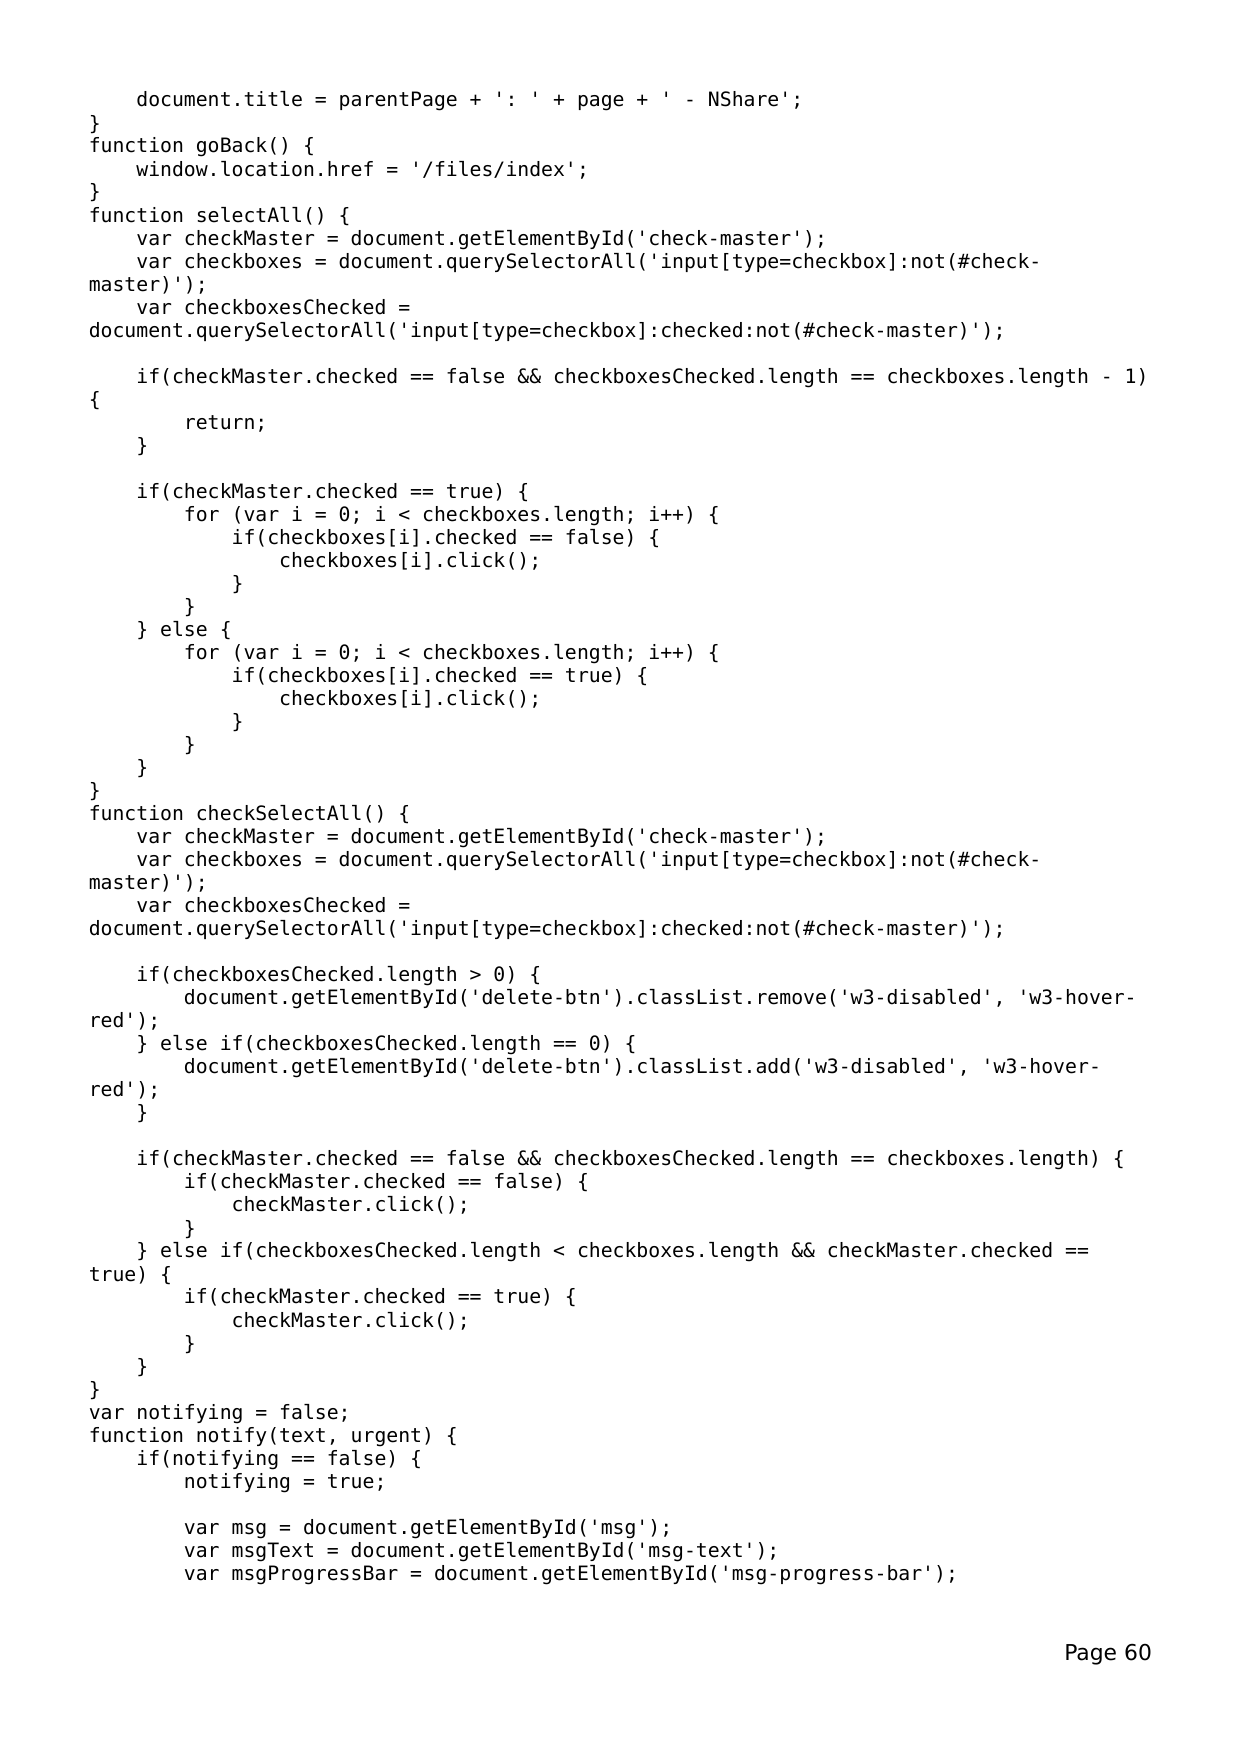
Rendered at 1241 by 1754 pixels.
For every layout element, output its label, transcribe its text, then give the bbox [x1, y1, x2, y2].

text } [88, 434, 1152, 457]
text } else if(checkboxesChecked.length < checkboxes.length && checkMaster.checked == true) { [88, 1239, 1152, 1286]
text function notify(text, urgent) { [88, 1424, 1152, 1447]
text } [88, 1378, 1152, 1401]
text var checkMaster = document.getElementById('check-master'); [88, 227, 1152, 250]
text if(checkMaster.checked == true) { [88, 480, 1152, 503]
text var checkMaster = document.getElementById('check-master'); [88, 825, 1152, 848]
text if(notifying == false) { [88, 1447, 1152, 1470]
text function selectAll() { [88, 204, 1152, 227]
text if(checkMaster.checked == true) { [88, 1286, 1152, 1309]
text } [88, 1355, 1152, 1378]
text var notifying = false; [88, 1401, 1152, 1424]
text document.getElementById('delete-btn').classList.add('w3-disabled', 'w3-hover-red'); [88, 1055, 1152, 1101]
text } [88, 181, 1152, 204]
text if(checkMaster.checked == false && checkboxesChecked.length == checkboxes.length - 1) { [88, 365, 1152, 411]
text window.location.href = '/files/index'; [88, 158, 1152, 181]
text } [88, 1332, 1152, 1355]
text } [88, 756, 1152, 779]
text } [88, 1101, 1152, 1124]
text } [88, 1217, 1152, 1239]
text } [88, 572, 1152, 595]
text document.getElementById('delete-btn').classList.remove('w3-disabled', 'w3-hover-red'); [88, 986, 1152, 1032]
text } [88, 710, 1152, 733]
text for (var i = 0; i < checkboxes.length; i++) { [88, 503, 1152, 526]
text } [88, 779, 1152, 802]
text var checkboxesChecked = document.querySelectorAll('input[type=checkbox]:checked:not(#check-master)'); [88, 894, 1152, 940]
text for (var i = 0; i < checkboxes.length; i++) { [88, 641, 1152, 664]
text notifying = true; [88, 1470, 1152, 1493]
text checkMaster.click(); [88, 1309, 1152, 1332]
text var checkboxes = document.querySelectorAll('input[type=checkbox]:not(#check-master)'); [88, 250, 1152, 296]
text } [88, 112, 1152, 134]
text document.title = parentPage + ': ' + page + ' - NShare'; [88, 88, 1152, 112]
text var msgText = document.getElementById('msg-text'); [88, 1539, 1152, 1562]
text if(checkboxesChecked.length > 0) { [88, 963, 1152, 986]
text var msg = document.getElementById('msg'); [88, 1516, 1152, 1539]
text } [88, 733, 1152, 756]
text checkMaster.click(); [88, 1193, 1152, 1217]
text if(checkMaster.checked == false) { [88, 1171, 1152, 1193]
text if(checkMaster.checked == false && checkboxesChecked.length == checkboxes.length) { [88, 1147, 1152, 1171]
text checkboxes[i].click(); [88, 549, 1152, 572]
text var checkboxes = document.querySelectorAll('input[type=checkbox]:not(#check-master)'); [88, 848, 1152, 894]
text if(checkboxes[i].checked == true) { [88, 664, 1152, 687]
text var msgProgressBar = document.getElementById('msg-progress-bar'); [88, 1562, 1152, 1585]
text function checkSelectAll() { [88, 802, 1152, 825]
text } else { [88, 618, 1152, 641]
text var checkboxesChecked = document.querySelectorAll('input[type=checkbox]:checked:not(#check-master)'); [88, 296, 1152, 342]
text checkboxes[i].click(); [88, 687, 1152, 710]
text if(checkboxes[i].checked == false) { [88, 526, 1152, 549]
text return; [88, 411, 1152, 434]
text } [88, 595, 1152, 618]
text } else if(checkboxesChecked.length == 0) { [88, 1032, 1152, 1055]
text function goBack() { [88, 134, 1152, 158]
